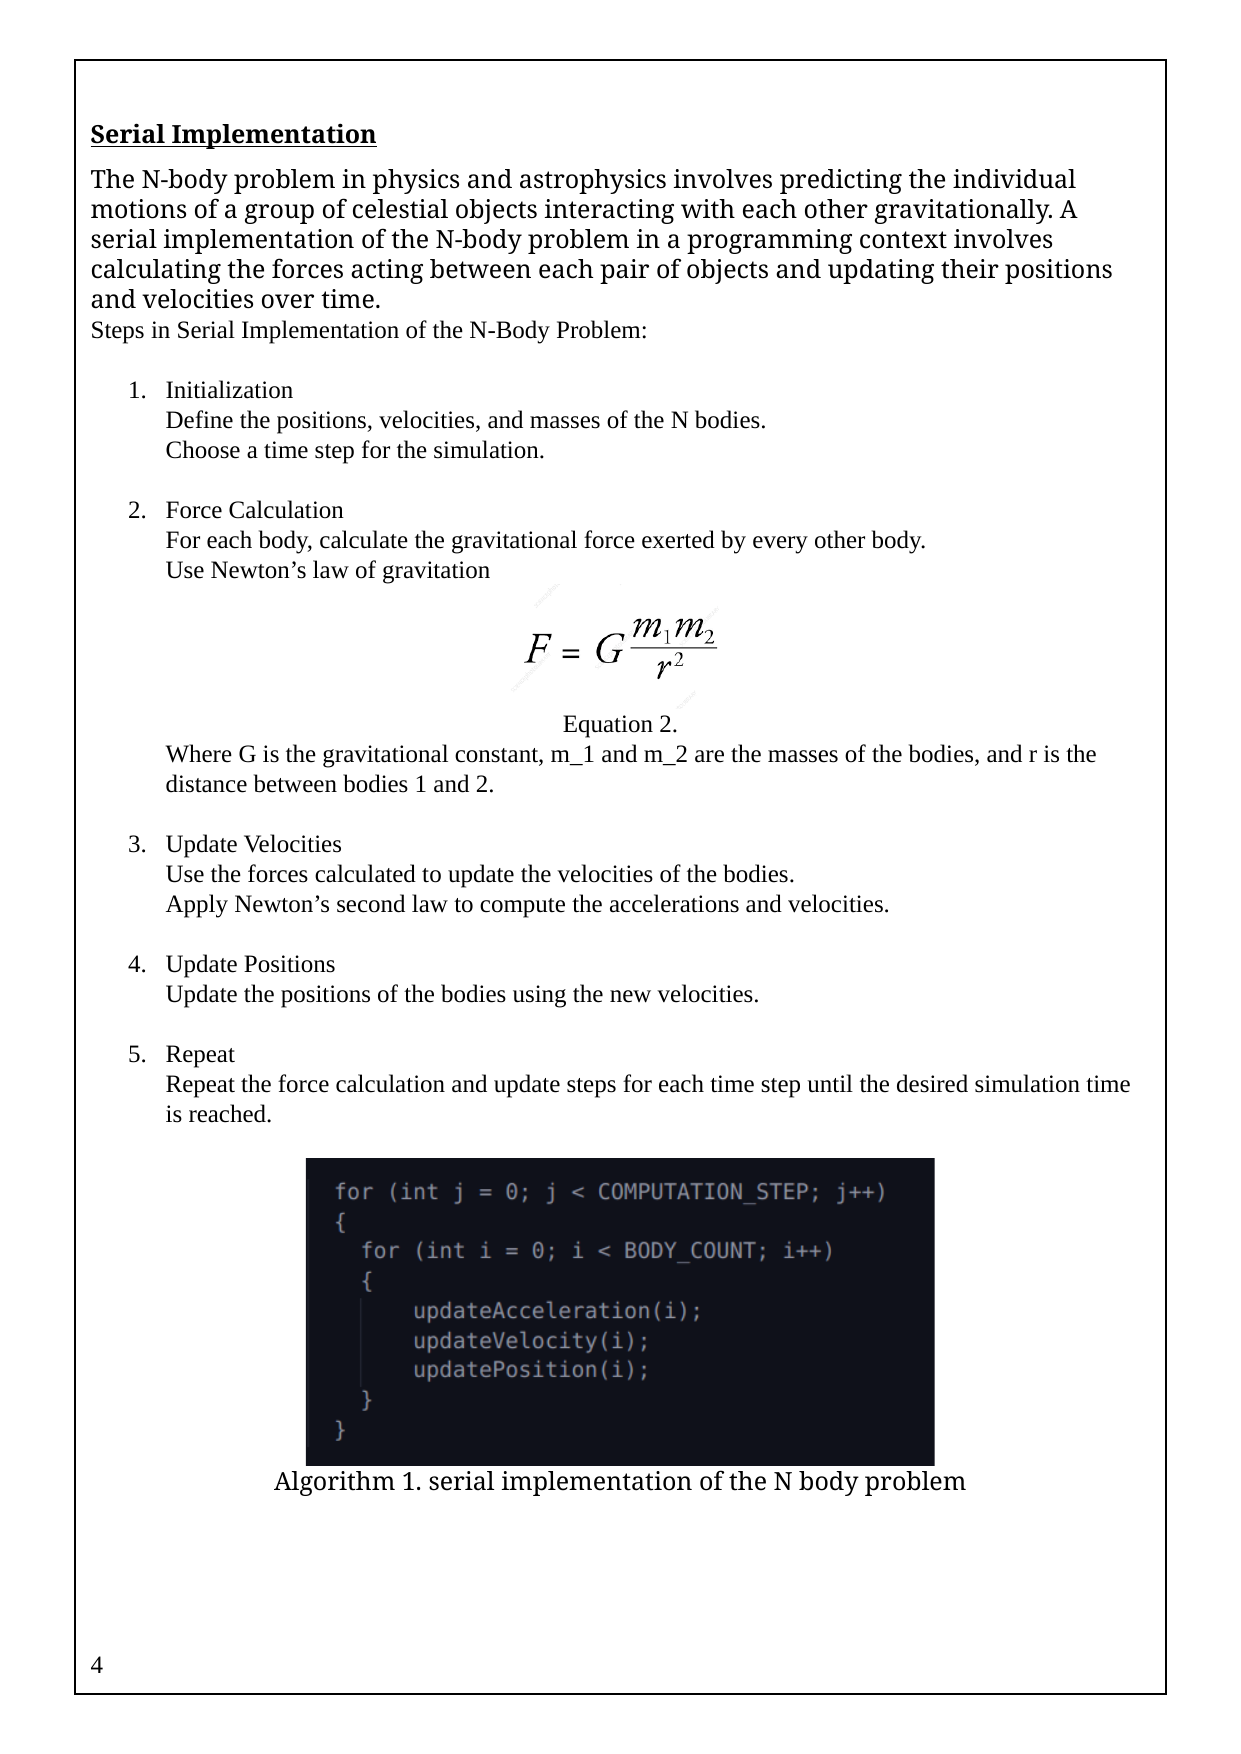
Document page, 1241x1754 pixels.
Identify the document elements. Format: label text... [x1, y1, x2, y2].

list Repeat the force calculation and update steps for each time step until the desired simulation time is reached. [128, 1068, 1150, 1128]
list Force Calculation [128, 494, 1150, 524]
text Algorithm 1. serial implementation of the N body problem [90, 1466, 1150, 1496]
list Choose a time step for the simulation. [128, 434, 1150, 464]
picture [305, 1158, 935, 1466]
list Repeat [128, 1038, 1150, 1068]
list Update the positions of the bodies using the new velocities. [128, 978, 1150, 1008]
subtitle The N-body problem in physics and astrophysics involves predicting the individual motions of a group of celestial objects interacting with each other gravitationally. A serial implementation of the N-body problem in a programming context involves calculating the forces acting between each pair of objects and updating their positions and velocities over time. [90, 164, 1150, 314]
list Update Velocities [128, 828, 1150, 858]
picture [505, 584, 736, 709]
list Apply Newton’s second law to compute the accelerations and velocities. [128, 888, 1150, 918]
text Steps in Serial Implementation of the N-Body Problem: [90, 314, 1150, 344]
list Define the positions, velocities, and masses of the N bodies. [128, 404, 1150, 434]
text Equation 2. [90, 709, 1150, 738]
subtitle Serial Implementation [90, 119, 1150, 149]
list For each body, calculate the gravitational force exerted by every other body. [128, 524, 1150, 554]
list Initialization [128, 374, 1150, 404]
list Update Positions [128, 948, 1150, 978]
list Use Newton’s law of gravitation [128, 554, 1150, 584]
list Use the forces calculated to update the velocities of the bodies. [128, 858, 1150, 888]
list Where G is the gravitational constant, m_1 and m_2 are the masses of the bodies, and r is the distance between bodies 1 and 2. [128, 738, 1150, 798]
